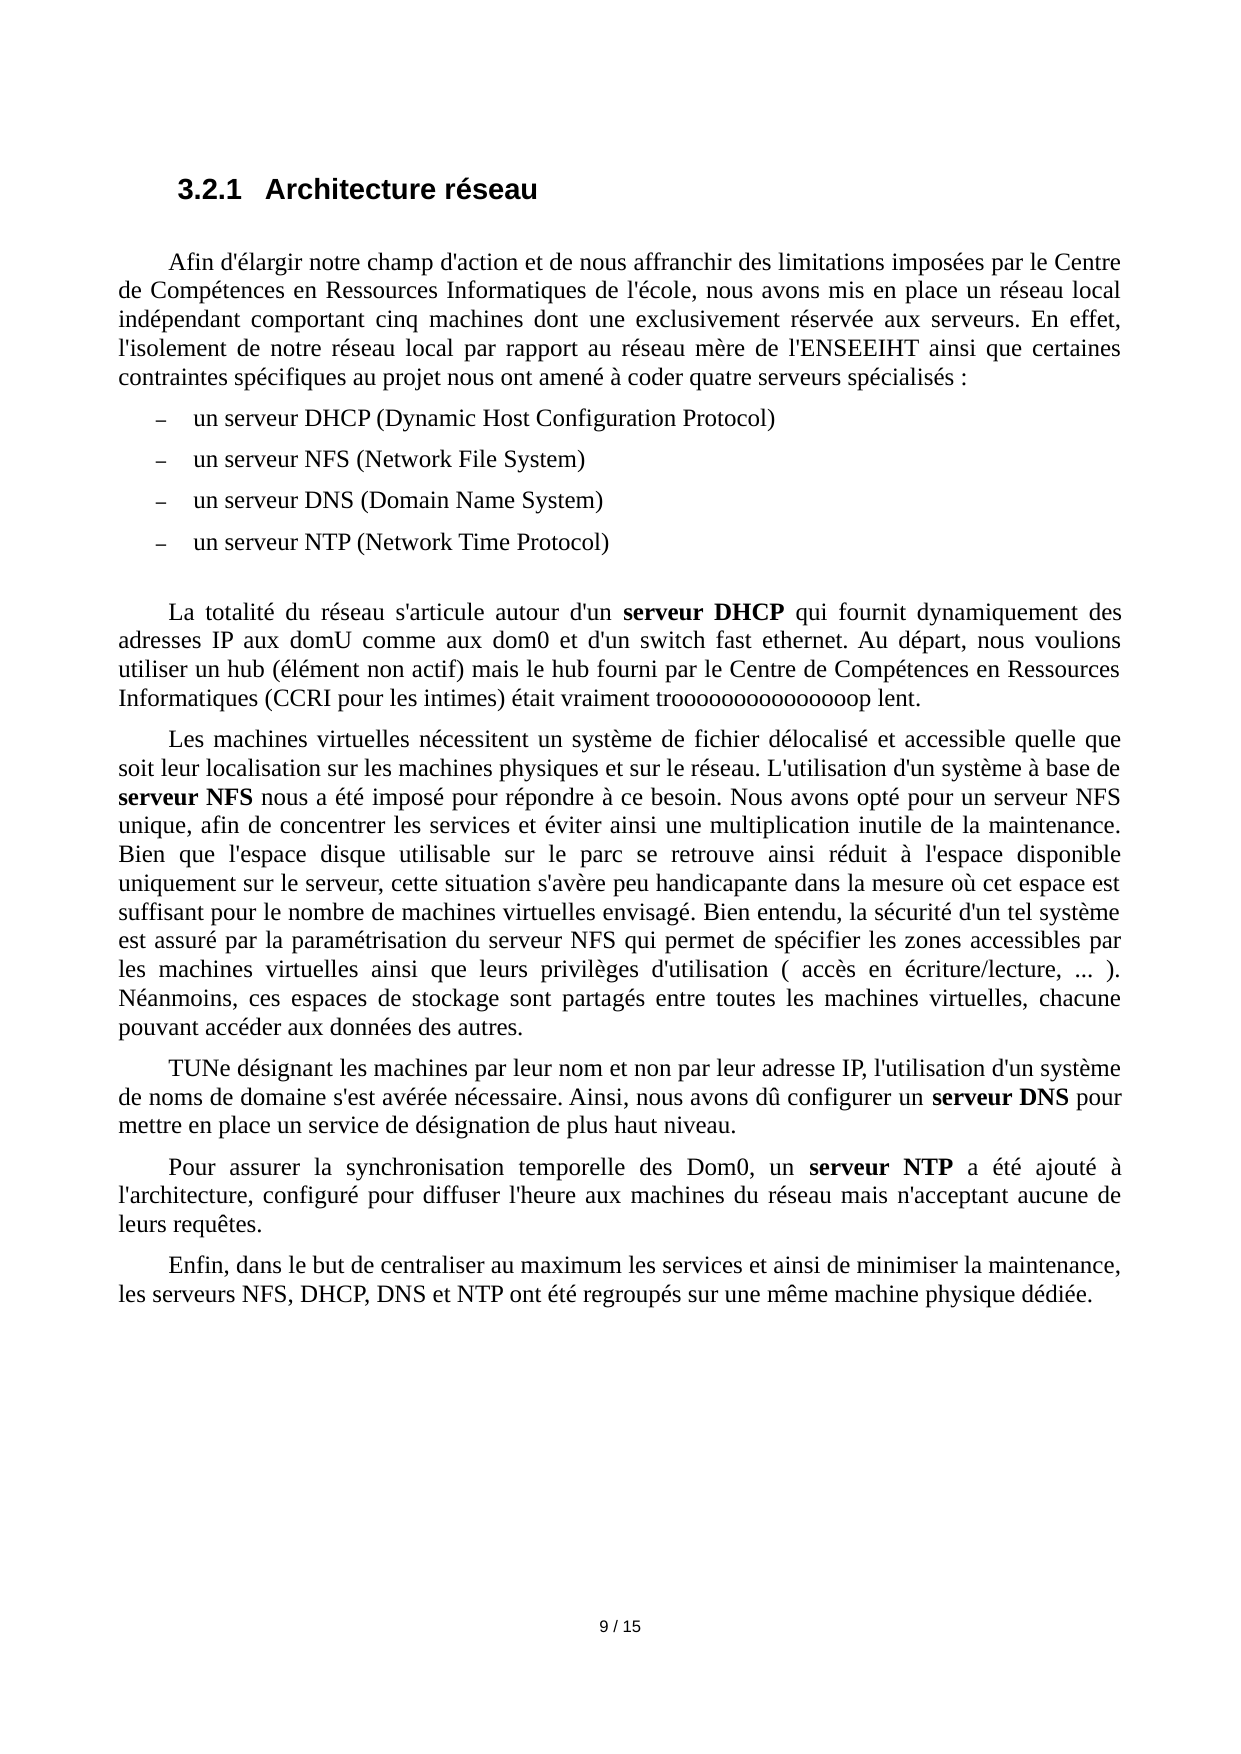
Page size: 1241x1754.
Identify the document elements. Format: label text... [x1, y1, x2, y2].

text La totalité du réseau s'articule autour d'un serveur DHCP qui fournit dynamiquement des adresses IP aux domU comme aux dom0 et d'un switch fast ethernet. Au départ, nous voulions utiliser un hub (élément non actif) mais le hub fourni par le Centre de Compétences en Ressources Informatiques (CCRI pour les intimes) était vraiment trooooooooooooooop lent. [118, 597, 1122, 712]
text Afin d'élargir notre champ d'action et de nous affranchir des limitations imposées par le Centre de Compétences en Ressources Informatiques de l'école, nous avons mis en place un réseau local indépendant comportant cinq machines dont une exclusivement réservée aux serveurs. En effet, l'isolement de notre réseau local par rapport au réseau mère de l'ENSEEIHT ainsi que certaines contraintes spécifiques au projet nous ont amené à coder quatre serveurs spécialisés : [118, 247, 1122, 390]
list un serveur NTP (Network Time Protocol) [156, 527, 1122, 555]
subtitle Architecture réseau [177, 172, 1122, 205]
text Enfin, dans le but de centraliser au maximum les services et ainsi de minimiser la maintenance, les serveurs NFS, DHCP, DNS et NTP ont été regroupés sur une même machine physique dédiée. [118, 1250, 1122, 1308]
text TUNe désignant les machines par leur nom et non par leur adresse IP, l'utilisation d'un système de noms de domaine s'est avérée nécessaire. Ainsi, nous avons dû configurer un serveur DNS pour mettre en place un service de désignation de plus haut niveau. [118, 1053, 1122, 1139]
list un serveur NFS (Network File System) [156, 444, 1122, 473]
text Les machines virtuelles nécessitent un système de fichier délocalisé et accessible quelle que soit leur localisation sur les machines physiques et sur le réseau. L'utilisation d'un système à base de serveur NFS nous a été imposé pour répondre à ce besoin. Nous avons opté pour un serveur NFS unique, afin de concentrer les services et éviter ainsi une multiplication inutile de la maintenance. Bien que l'espace disque utilisable sur le parc se retrouve ainsi réduit à l'espace disponible uniquement sur le serveur, cette situation s'avère peu handicapante dans la mesure où cet espace est suffisant pour le nombre de machines virtuelles envisagé. Bien entendu, la sécurité d'un tel système est assuré par la paramétrisation du serveur NFS qui permet de spécifier les zones accessibles par les machines virtuelles ainsi que leurs privilèges d'utilisation ( accès en écriture/lecture, ... ). Néanmoins, ces espaces de stockage sont partagés entre toutes les machines virtuelles, chacune pouvant accéder aux données des autres. [118, 724, 1122, 1040]
list un serveur DHCP (Dynamic Host Configuration Protocol) [156, 403, 1122, 432]
text Pour assurer la synchronisation temporelle des Dom0, un serveur NTP a été ajouté à l'architecture, configuré pour diffuser l'heure aux machines du réseau mais n'acceptant aucune de leurs requêtes. [118, 1152, 1122, 1238]
list un serveur DNS (Domain Name System) [156, 485, 1122, 514]
